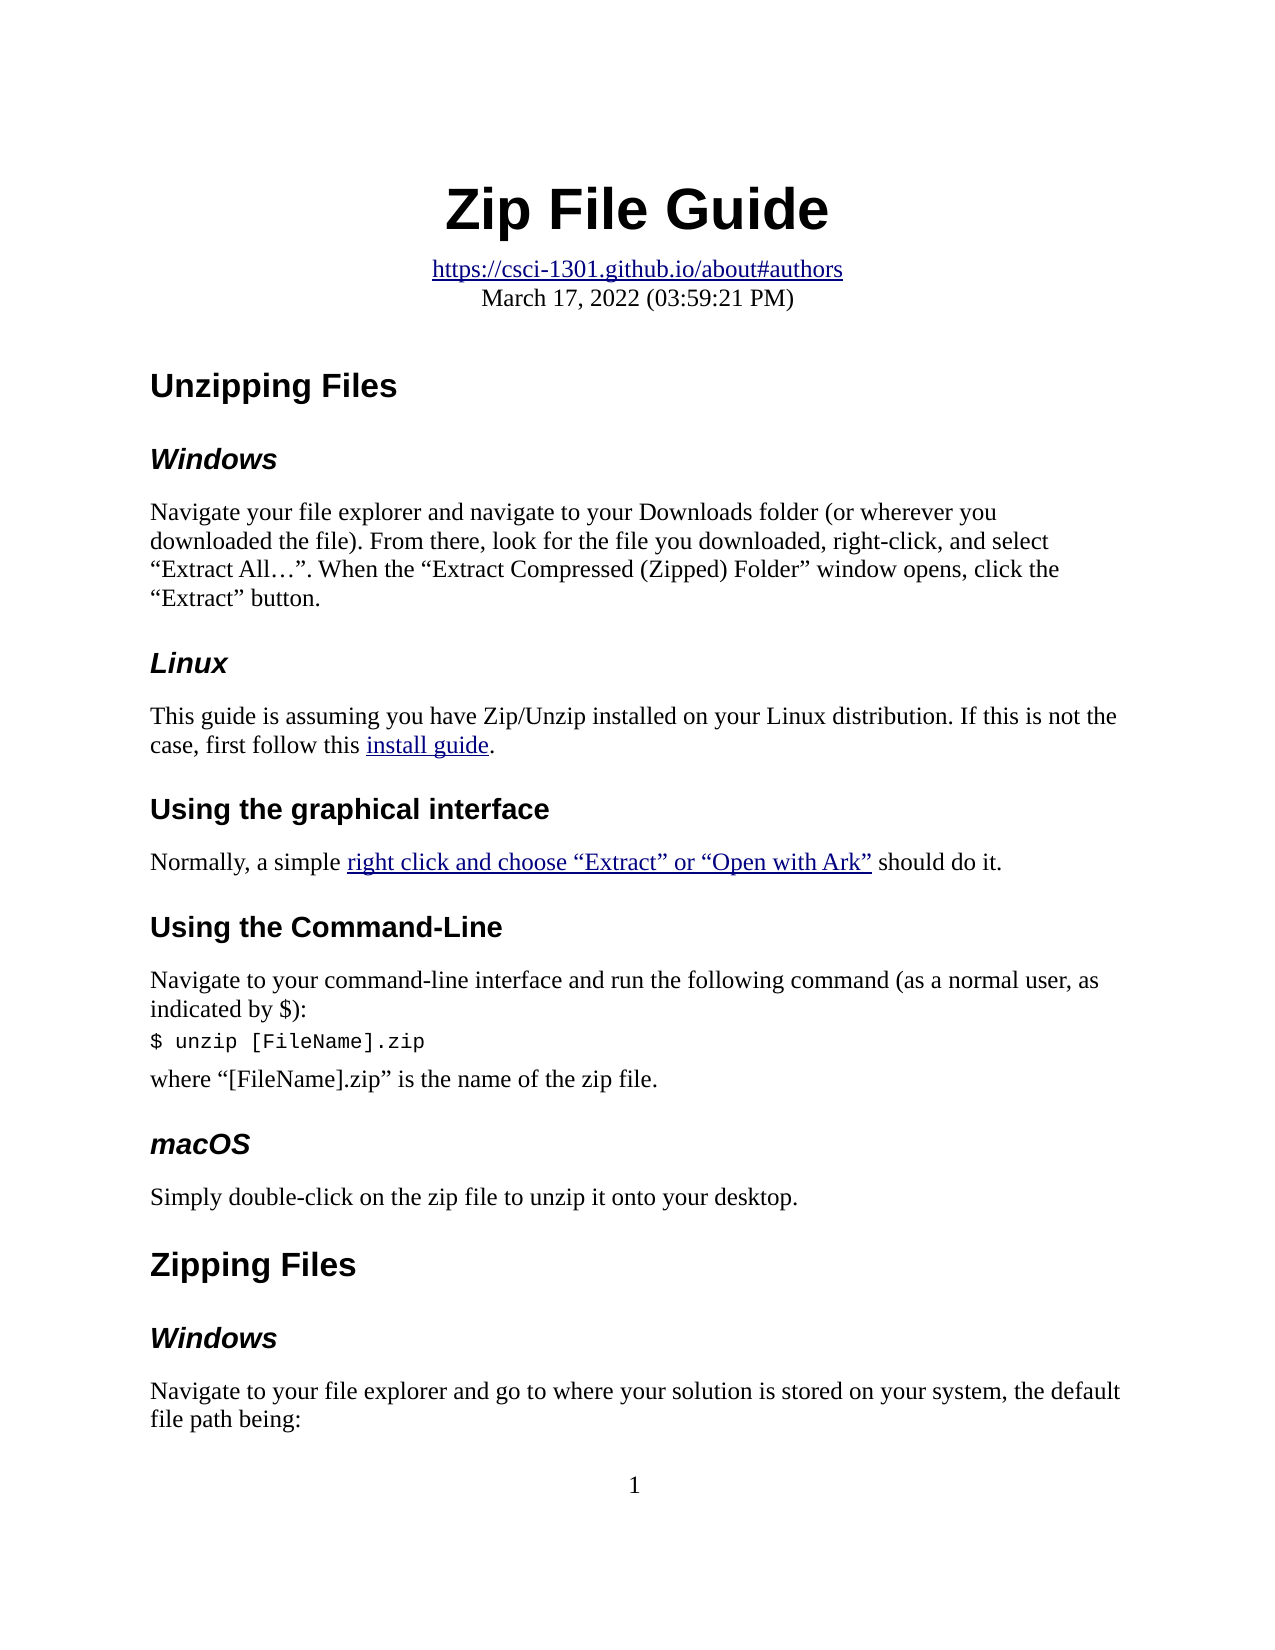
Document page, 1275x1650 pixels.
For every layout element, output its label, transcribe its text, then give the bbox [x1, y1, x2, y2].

text Simply double-click on the zip file to unzip it onto your desktop. [150, 1182, 1125, 1211]
text Navigate to your command-line interface and run the following command (as a normal user, as indicated by $): [150, 965, 1125, 1023]
subtitle Using the graphical interface [150, 792, 1125, 826]
text where “[FileName].zip” is the name of the zip file. [150, 1064, 1125, 1093]
subtitle Zipping Files [150, 1244, 1125, 1283]
subtitle Windows [150, 442, 1125, 476]
text This guide is assuming you have Zip/Unzip installed on your Linux distribution. If this is not the case, first follow this install guide. [150, 701, 1125, 758]
text March 17, 2022 (03:59:21 PM) [150, 283, 1125, 312]
subtitle Using the Command-Line [150, 910, 1125, 944]
subtitle macOS [150, 1127, 1125, 1160]
text Normally, a simple right click and choose “Extract” or “Open with Ark” should do it. [150, 847, 1125, 876]
title Zip File Guide [150, 175, 1125, 242]
subtitle Windows [150, 1321, 1125, 1354]
text Navigate to your file explorer and go to where your solution is stored on your system, the default file path being: [150, 1376, 1125, 1433]
text https://csci-1301.github.io/about#authors [150, 254, 1125, 283]
subtitle Linux [150, 646, 1125, 679]
text Navigate your file explorer and navigate to your Downloads folder (or wherever you downloaded the file). From there, look for the file you downloaded, right-click, and select “Extract All…”. When the “Extract Compressed (Zipped) Folder” window opens, click the “Extract” button. [150, 497, 1125, 612]
subtitle Unzipping Files [150, 366, 1125, 404]
text $ unzip [FileName].zip [150, 1032, 1125, 1055]
